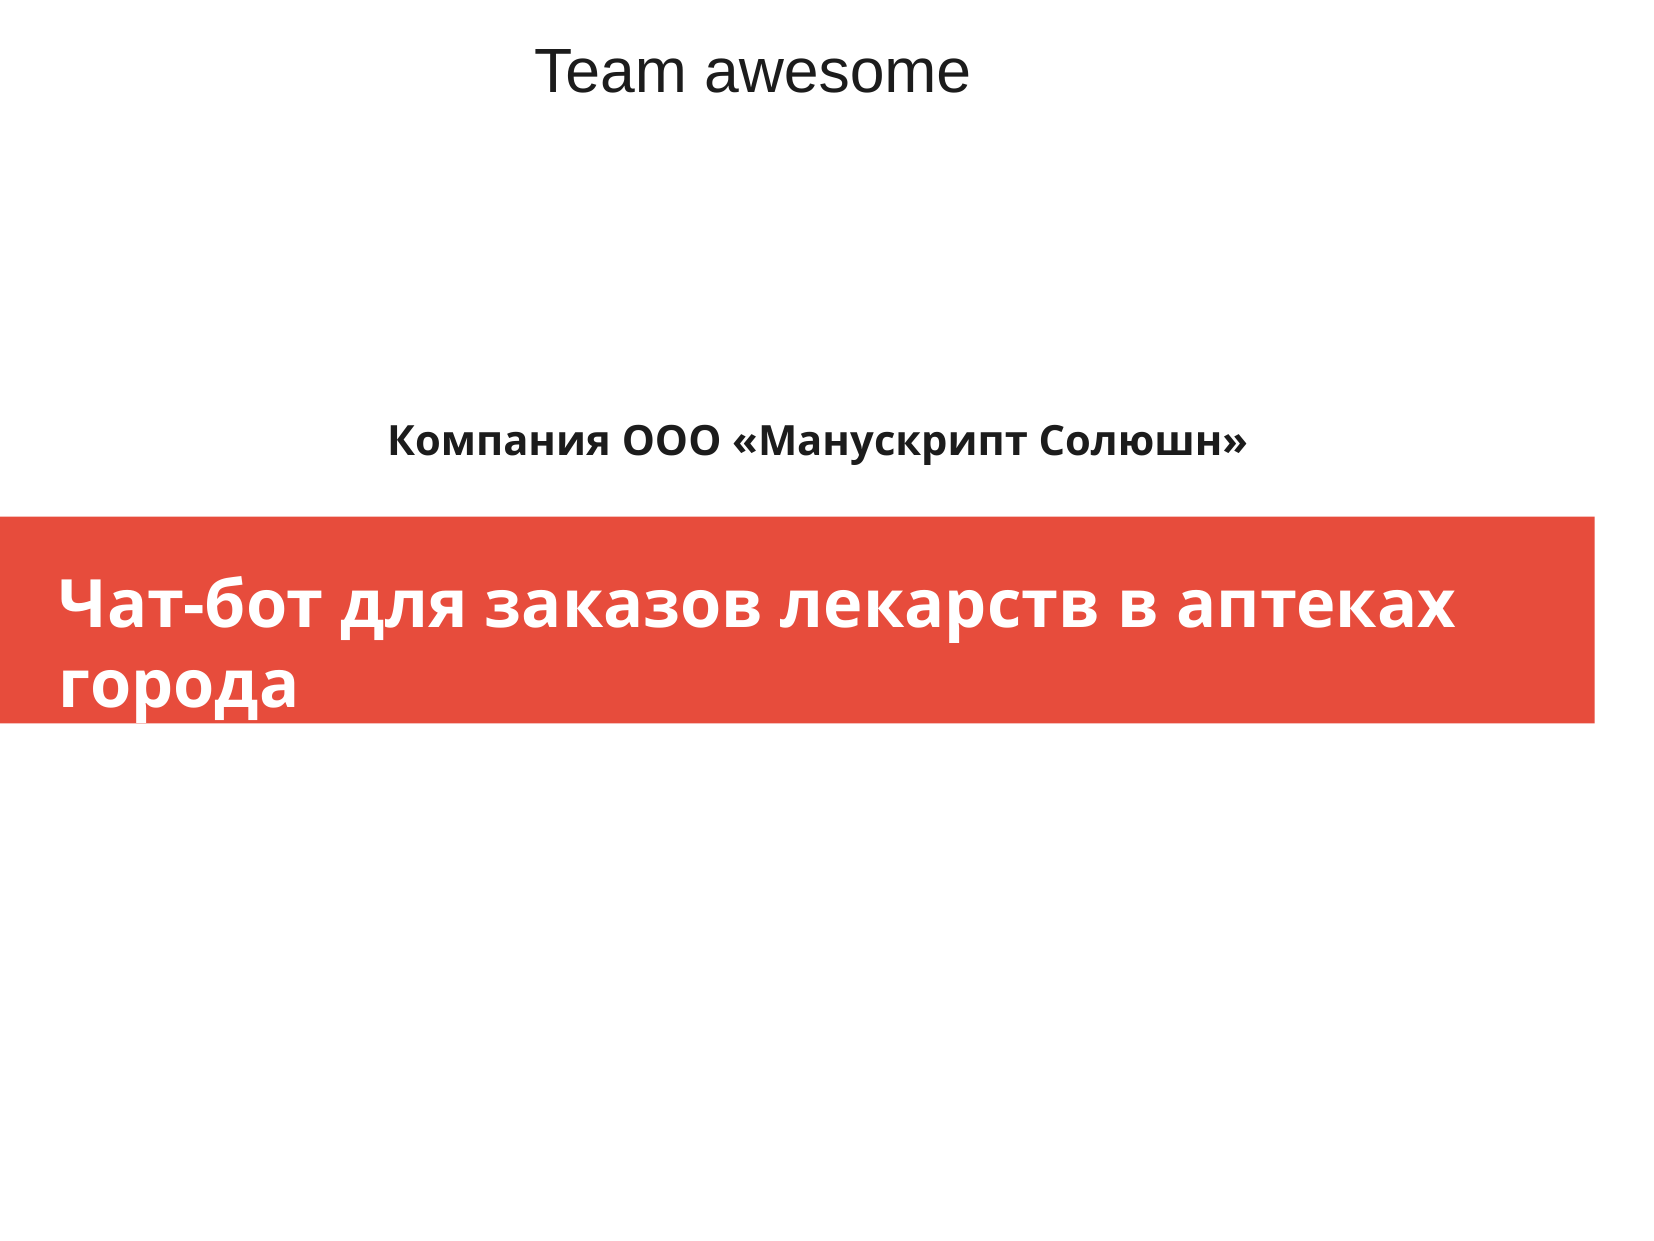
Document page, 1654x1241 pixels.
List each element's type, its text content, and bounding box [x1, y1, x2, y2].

title Чат-бот для заказов лекарств в аптеках города [59, 561, 1565, 739]
list Team awesome [206, 29, 1300, 237]
list Компания ООО «Манускрипт Солюшн» [387, 413, 1329, 502]
